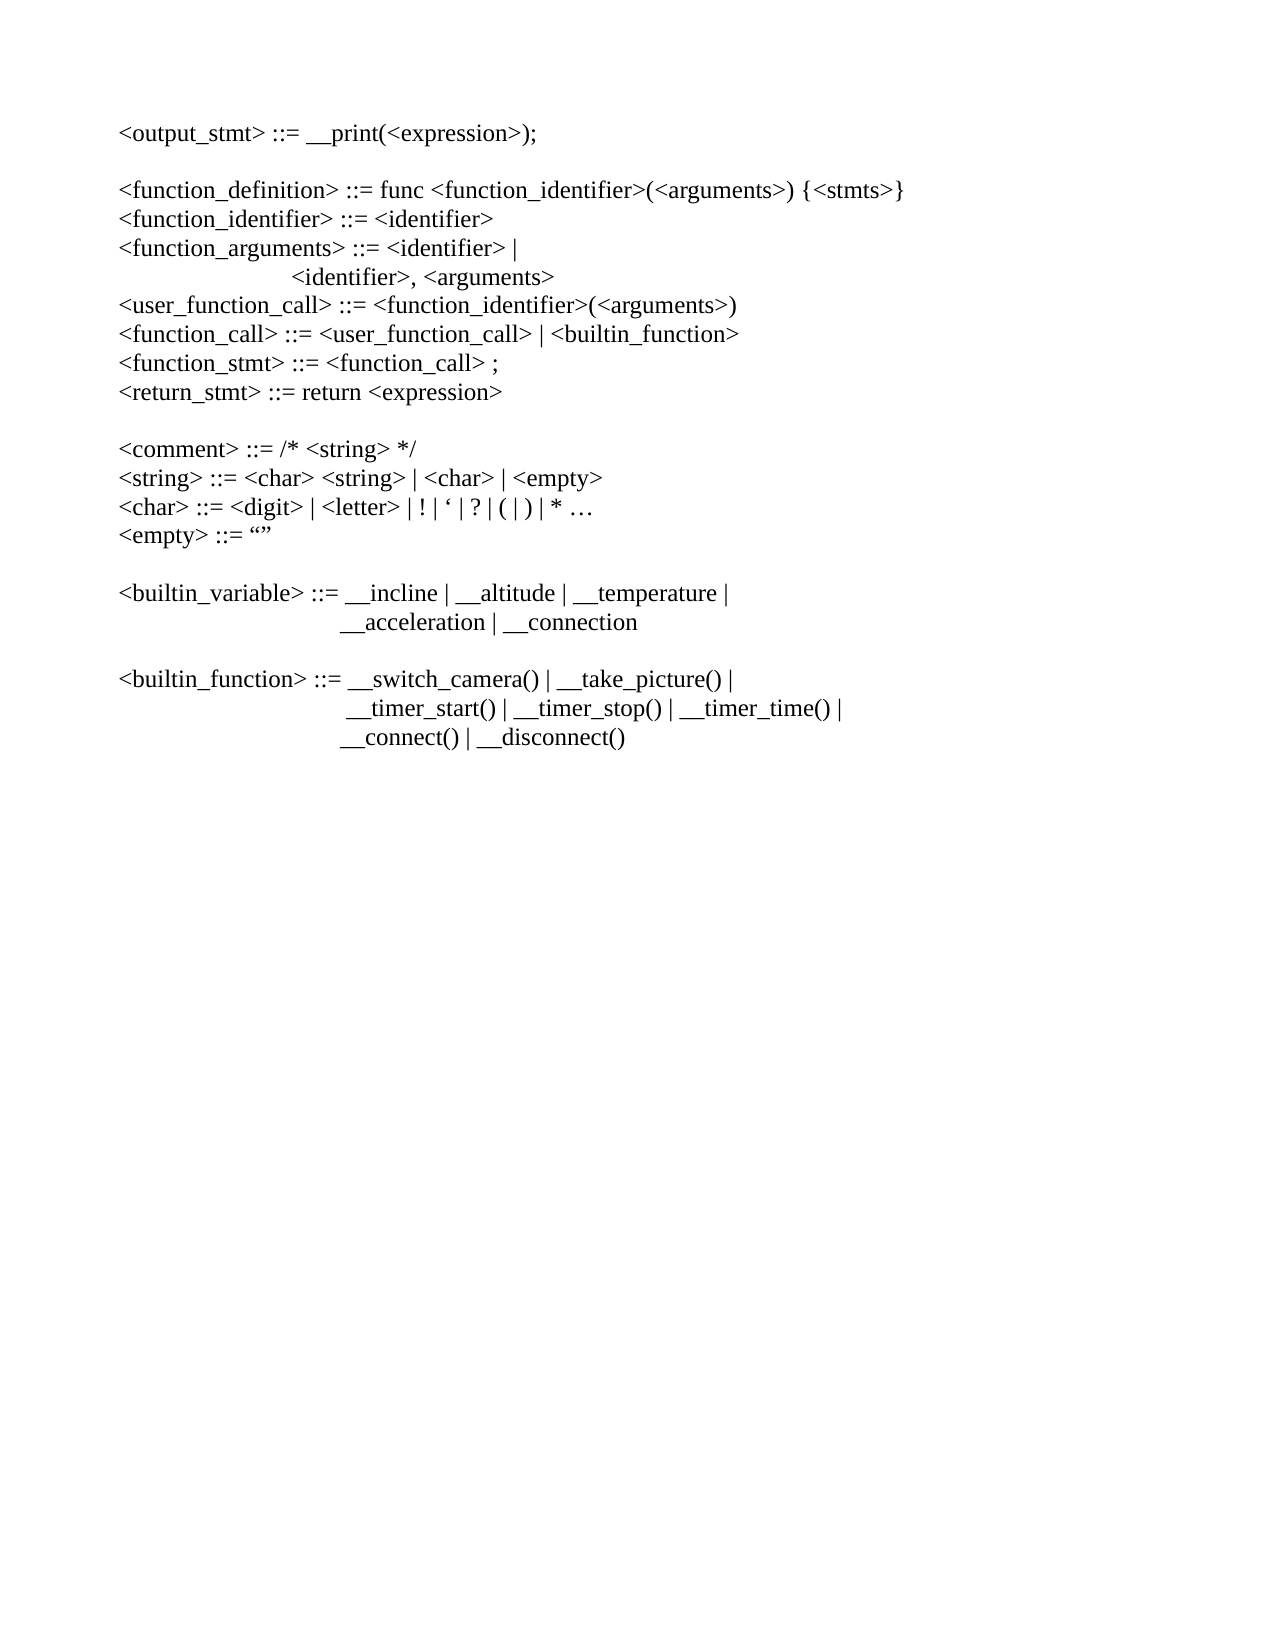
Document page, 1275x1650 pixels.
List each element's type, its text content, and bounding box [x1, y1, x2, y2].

text <identifier>, <arguments> [118, 262, 1157, 291]
text <empty> ::= “” [118, 521, 1157, 549]
text __connect() | __disconnect() [118, 722, 1157, 751]
text <function_arguments> ::= <identifier> | [118, 233, 1157, 262]
text __acceleration | __connection [118, 607, 1157, 636]
text <function_stmt> ::= <function_call> ; [118, 348, 1157, 377]
text <return_stmt> ::= return <expression> [118, 377, 1157, 406]
text <string> ::= <char> <string> | <char> | <empty> [118, 463, 1157, 492]
text <builtin_function> ::= __switch_camera() | __take_picture() | [118, 664, 1157, 693]
text <function_call> ::= <user_function_call> | <builtin_function> [118, 319, 1157, 348]
text <char> ::= <digit> | <letter> | ! | ‘ | ? | ( | ) | * … [118, 492, 1157, 521]
text __timer_start() | __timer_stop() | __timer_time() | [118, 693, 1157, 722]
text <function_identifier> ::= <identifier> [118, 204, 1157, 233]
text <builtin_variable> ::= __incline | __altitude | __temperature | [118, 578, 1157, 607]
text <comment> ::= /* <string> */ [118, 434, 1157, 463]
text <user_function_call> ::= <function_identifier>(<arguments>) [118, 291, 1157, 319]
text <output_stmt> ::= __print(<expression>); [118, 118, 1157, 147]
text <function_definition> ::= func <function_identifier>(<arguments>) {<stmts>} [118, 176, 1157, 204]
